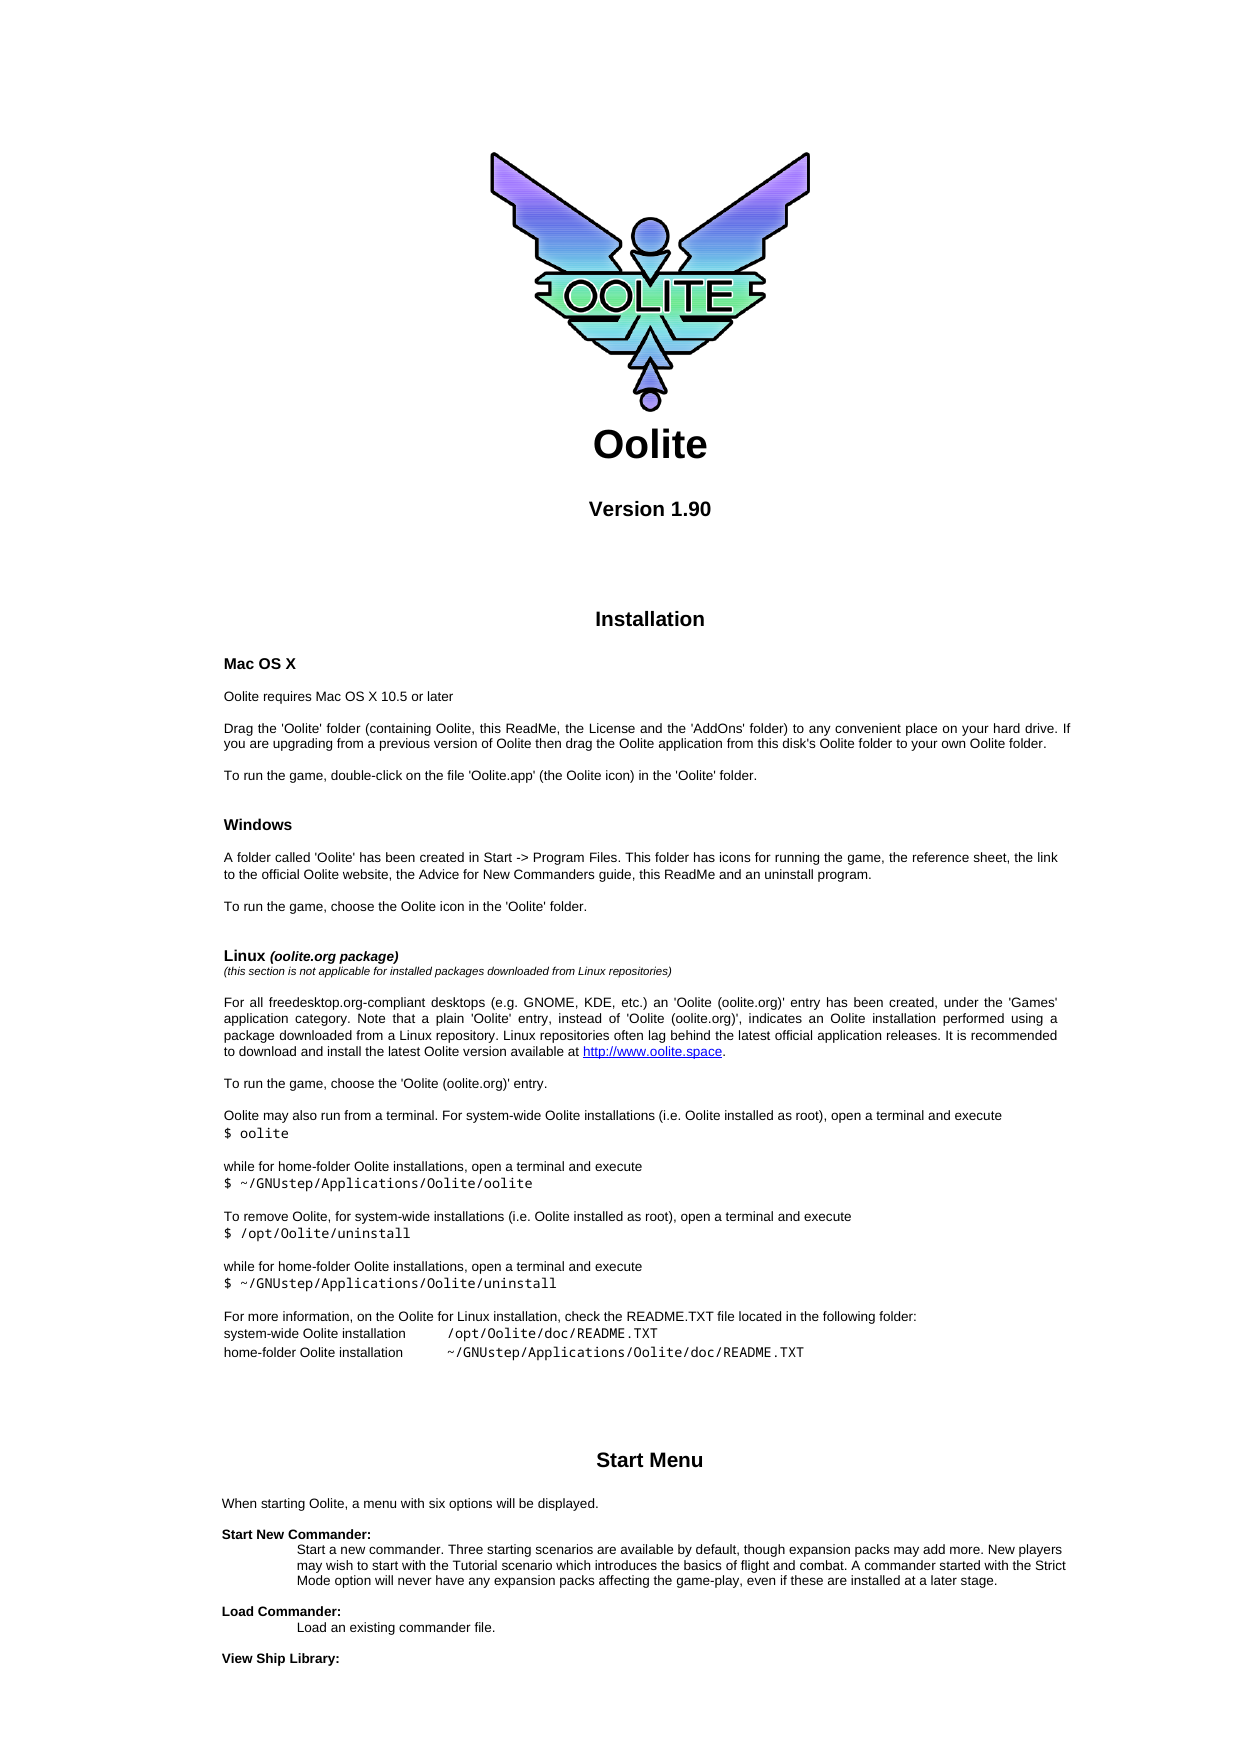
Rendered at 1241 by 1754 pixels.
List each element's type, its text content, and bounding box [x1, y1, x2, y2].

text Load Commander: [222, 1604, 1078, 1619]
text Oolite requires Mac OS X 10.5 or later [224, 689, 1078, 704]
picture [468, 97, 832, 461]
text Oolite [222, 421, 1078, 468]
text $ oolite [224, 1123, 1078, 1142]
text To run the game, choose the 'Oolite (oolite.org)' entry. [224, 1076, 1078, 1092]
text Start a new commander. Three starting scenarios are available by default, though expansion packs may add more. New players may wish to start with the Tutorial scenario which introduces the basics of flight and combat. A commander started with the Strict Mode option will never have any expansion packs affecting the game-play, even if these are installed at a later stage. [297, 1542, 1078, 1588]
text Start New Commander: [222, 1526, 1078, 1542]
text home-folder Oolite installation ~/GNUstep/Applications/Oolite/doc/README.TXT [224, 1343, 1078, 1361]
text To remove Oolite, for system-wide installations (i.e. Oolite installed as root), open a terminal and execute [224, 1208, 1078, 1224]
text Installation [222, 607, 1078, 631]
text View Ship Library: [222, 1651, 1078, 1666]
text A folder called 'Oolite' has been created in Start -> Program Files. This folder has icons for running the game, the reference sheet, the link to the official Oolite website, the Advice for New Commanders guide, this ReadMe and an uninstall program. [224, 850, 1059, 882]
text while for home-folder Oolite installations, open a terminal and execute [224, 1158, 1078, 1174]
text For all freedesktop.org-compliant desktops (e.g. GNOME, KDE, etc.) an 'Oolite (oolite.org)' entry has been created, under the 'Games' application category. Note that a plain 'Oolite' entry, instead of 'Oolite (oolite.org)', indicates an Oolite installation performed using a package downloaded from a Linux repository. Linux repositories often lag behind the latest official application releases. It is recommended to download and install the latest Oolite version available at http://www.oolite.space. [224, 995, 1059, 1059]
text $ ~/GNUstep/Applications/Oolite/oolite [224, 1174, 1078, 1192]
text When starting Oolite, a menu with six options will be displayed. [222, 1495, 1078, 1511]
text Oolite may also run from a terminal. For system-wide Oolite installations (i.e. Oolite installed as root), open a terminal and execute [224, 1108, 1078, 1123]
text To run the game, double-click on the file 'Oolite.app' (the Oolite icon) in the 'Oolite' folder. [224, 768, 1078, 783]
text Start Menu [222, 1447, 1078, 1471]
text To run the game, choose the Oolite icon in the 'Oolite' folder. [224, 899, 1078, 914]
text Load an existing commander file. [297, 1619, 1078, 1635]
text $ /opt/Oolite/uninstall [224, 1224, 1078, 1242]
text system-wide Oolite installation /opt/Oolite/doc/README.TXT [224, 1324, 1078, 1343]
text Mac OS X [224, 654, 1078, 672]
text while for home-folder Oolite installations, open a terminal and execute [224, 1259, 1078, 1274]
text For more information, on the Oolite for Linux installation, check the README.TXT file located in the following folder: [224, 1309, 1078, 1324]
text Drag the 'Oolite' folder (containing Oolite, this ReadMe, the License and the 'AddOns' folder) to any convenient place on your hard drive. If you are upgrading from a previous version of Oolite then drag the Oolite application from this disk's Oolite folder to your own Oolite folder. [224, 721, 1072, 752]
text Linux (oolite.org package) [224, 947, 1078, 965]
text (this section is not applicable for installed packages downloaded from Linux repositories) [224, 965, 1059, 978]
text Windows [224, 816, 1078, 834]
text Version 1.90 [222, 496, 1078, 520]
text $ ~/GNUstep/Applications/Oolite/uninstall [224, 1274, 1078, 1293]
